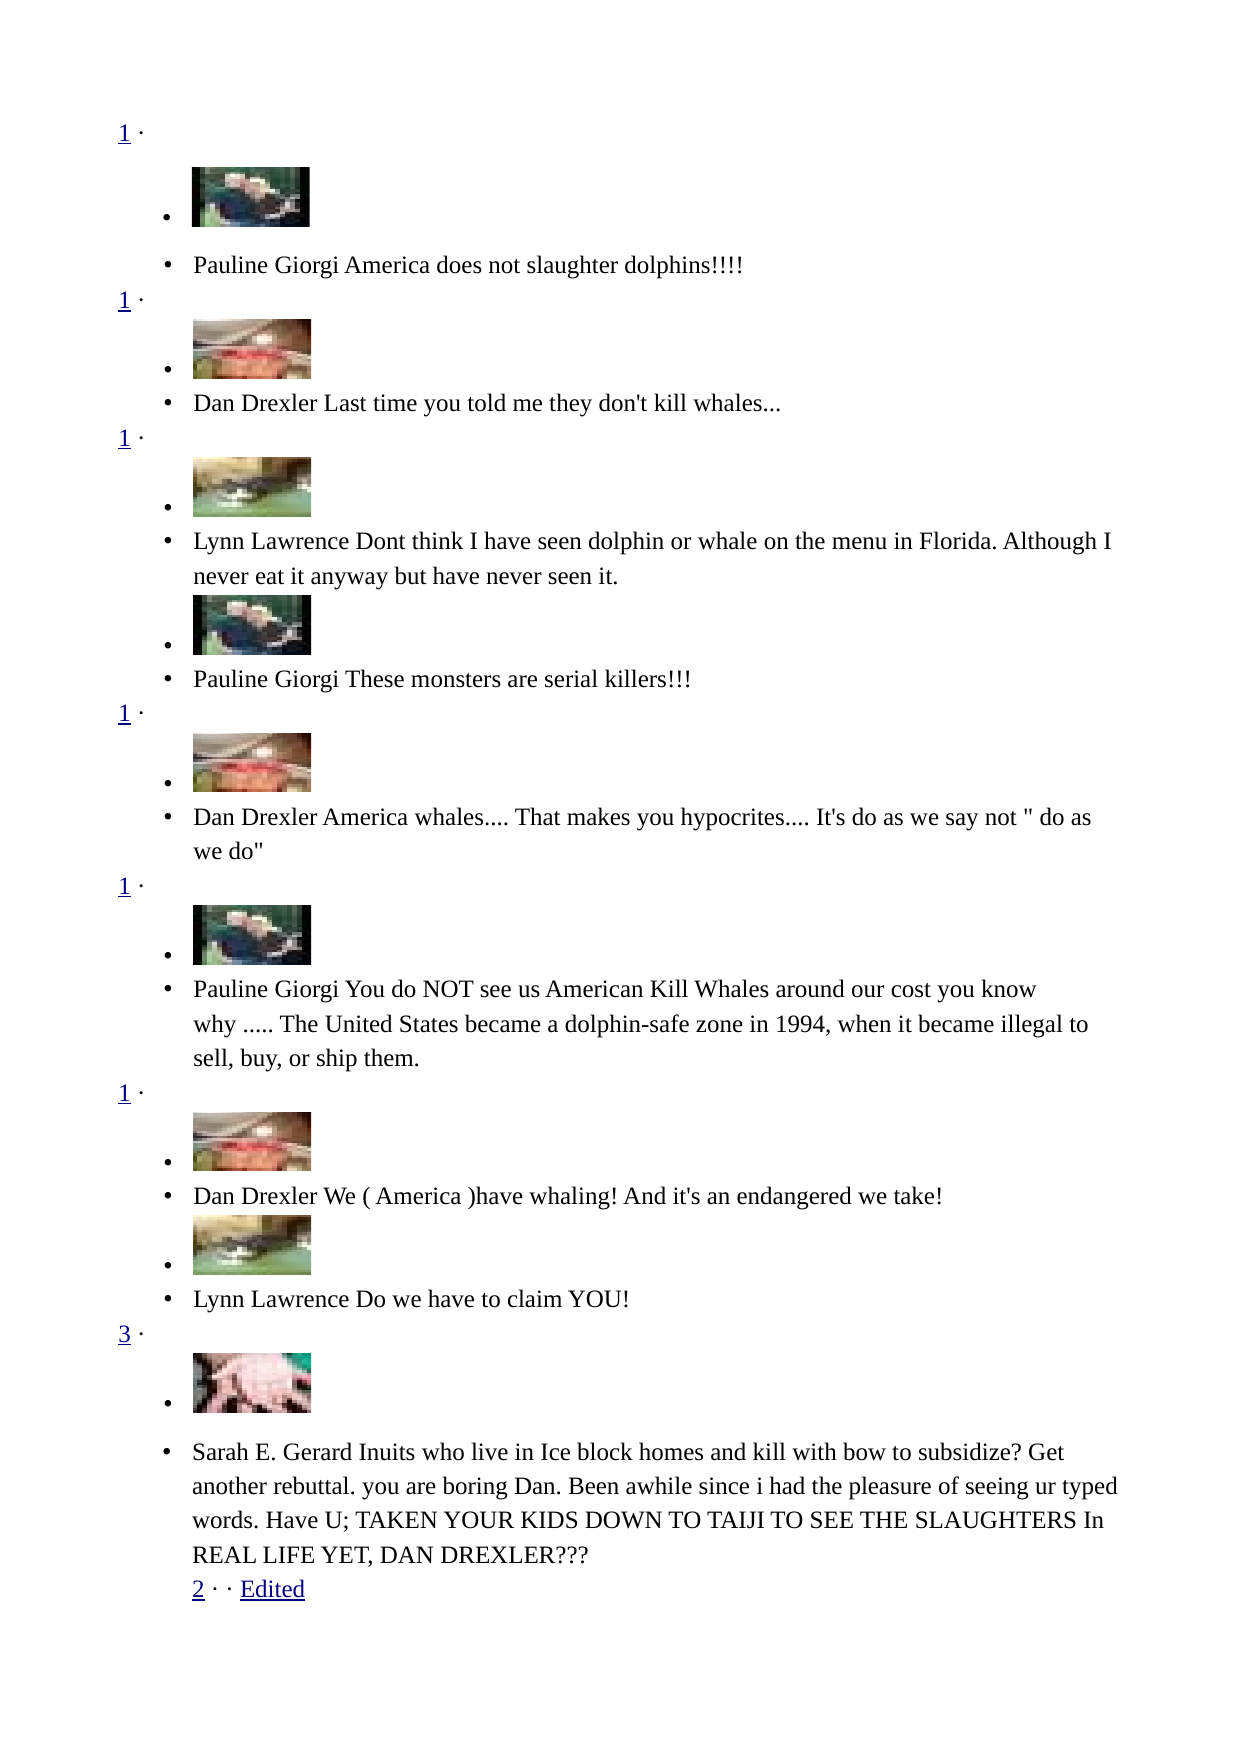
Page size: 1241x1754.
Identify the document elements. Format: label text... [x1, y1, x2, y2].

list Dan Drexler America whales.... That makes you hypocrites.... It's do as we say not " do as we do" [164, 802, 1122, 865]
text 1 · [118, 423, 1122, 452]
list Dan Drexler Last time you told me they don't kill whales... [164, 388, 1122, 417]
text 3 · [118, 1319, 1122, 1347]
picture [193, 1215, 312, 1275]
picture [193, 733, 312, 792]
list Pauline Giorgi You do NOT see us American Kill Whales around our cost you know why ..... The United States became a dolphin-safe zone in 1994, when it became illegal to sell, buy, or ship them. [164, 974, 1122, 1072]
text 1 · [118, 871, 1122, 899]
list Lynn Lawrence Do we have to claim YOU! [164, 1284, 1122, 1313]
picture [193, 457, 312, 517]
text 1 · [118, 698, 1122, 727]
list Lynn Lawrence Dont think I have seen dolphin or whale on the menu in Florida. Although I never eat it anyway but have never seen it. [164, 526, 1122, 589]
picture [193, 1112, 312, 1171]
list Sarah E. Gerard Inuits who live in Ice block homes and kill with bow to subsidize? Get another rebuttal. you are boring Dan. Been awhile since i had the pleasure of seeing ur typed words. Have U; TAKEN YOUR KIDS DOWN TO TAIJI TO SEE THE SLAUGHTERS In REAL LIFE YET, DAN DREXLER??? [162, 1437, 1122, 1569]
picture [193, 905, 312, 965]
list Pauline Giorgi These monsters are serial killers!!! [164, 664, 1122, 693]
picture [193, 319, 312, 379]
list 2 · · Edited [162, 1574, 1122, 1603]
text 1 · [118, 1078, 1122, 1106]
picture [193, 1353, 312, 1413]
list Pauline Giorgi America does not slaughter dolphins!!!! [164, 251, 1122, 279]
list Dan Drexler We ( America )have whaling! And it's an endangered we take! [164, 1181, 1122, 1210]
text 1 · [118, 118, 1122, 147]
text 1 · [118, 285, 1122, 314]
picture [191, 167, 310, 227]
picture [193, 595, 312, 655]
